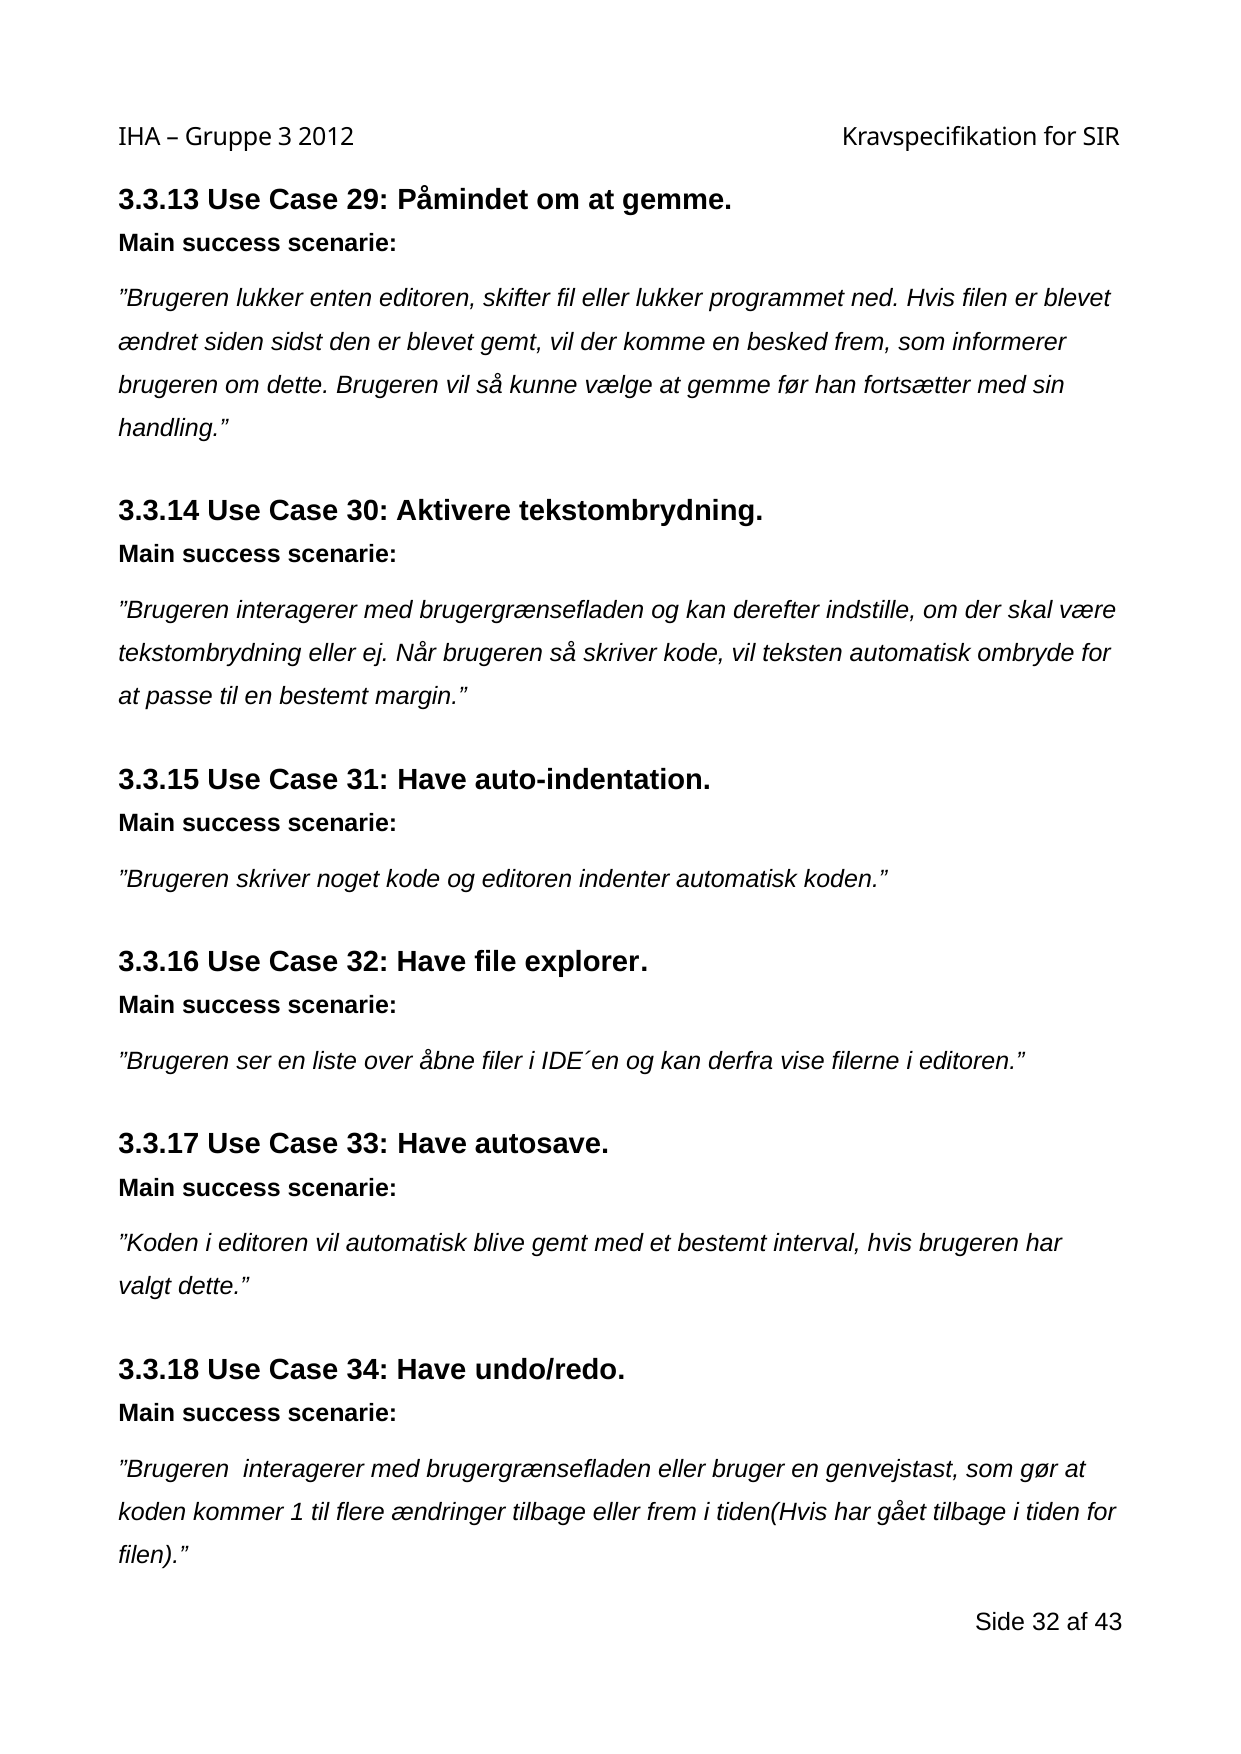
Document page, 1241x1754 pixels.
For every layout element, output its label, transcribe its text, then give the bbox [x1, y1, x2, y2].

text Main success scenarie: [118, 1172, 1122, 1201]
subtitle 3.3.15 Use Case 31: Have auto-indentation. [118, 762, 1122, 795]
text ”Brugeren interagerer med brugergrænsefladen og kan derefter indstille, om der skal være tekstombrydning eller ej. Når brugeren så skriver kode, vil teksten automatisk ombryde for at passe til en bestemt margin.” [118, 595, 1122, 710]
text ”Koden i editoren vil automatisk blive gemt med et bestemt interval, hvis brugeren har valgt dette.” [118, 1228, 1122, 1300]
subtitle 3.3.17 Use Case 33: Have autosave. [118, 1126, 1122, 1160]
text Main success scenarie: [118, 1398, 1122, 1427]
subtitle 3.3.18 Use Case 34: Have undo/redo. [118, 1352, 1122, 1385]
text ”Brugeren ser en liste over åbne filer i IDE´en og kan derfra vise filerne i editoren.” [118, 1046, 1122, 1074]
subtitle 3.3.13 Use Case 29: Påmindet om at gemme. [118, 182, 1122, 215]
text Main success scenarie: [118, 228, 1122, 256]
text ”Brugeren interagerer med brugergrænsefladen eller bruger en genvejstast, som gør at koden kommer 1 til flere ændringer tilbage eller frem i tiden(Hvis har gået tilbage i tiden for filen).” [118, 1453, 1122, 1568]
subtitle 3.3.14 Use Case 30: Aktivere tekstombrydning. [118, 493, 1122, 527]
subtitle 3.3.16 Use Case 32: Have file explorer. [118, 944, 1122, 978]
text Main success scenarie: [118, 808, 1122, 837]
text Main success scenarie: [118, 990, 1122, 1019]
text ”Brugeren lukker enten editoren, skifter fil eller lukker programmet ned. Hvis filen er blevet ændret siden sidst den er blevet gemt, vil der komme en besked frem, som informerer brugeren om dette. Brugeren vil så kunne vælge at gemme før han fortsætter med sin handling.” [118, 283, 1122, 441]
text Main success scenarie: [118, 539, 1122, 568]
text ”Brugeren skriver noget kode og editoren indenter automatisk koden.” [118, 863, 1122, 892]
